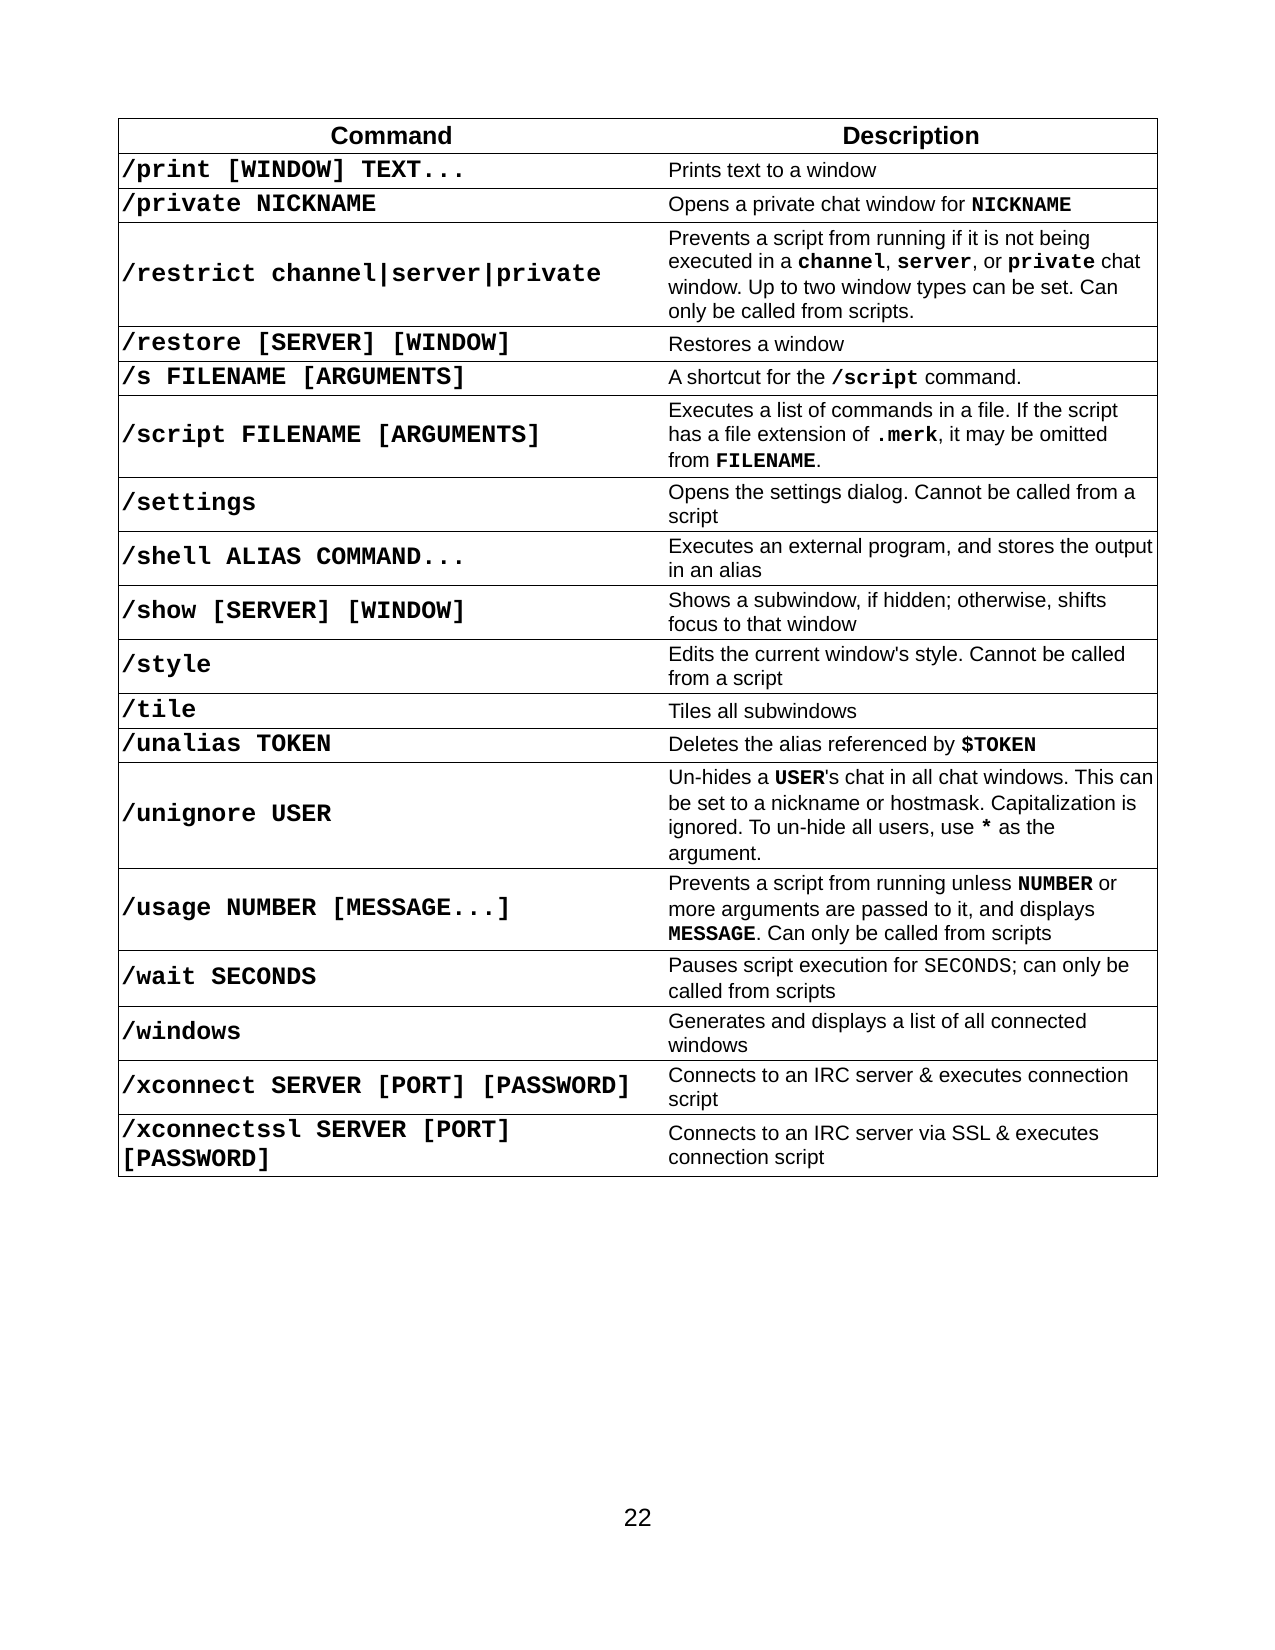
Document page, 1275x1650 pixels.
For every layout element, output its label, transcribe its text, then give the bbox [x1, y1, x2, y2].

table_cell Pauses script execution for SECONDS; can only be called from scripts [665, 951, 1157, 1006]
table_cell /script FILENAME [ARGUMENTS] [119, 396, 665, 477]
table_cell /shell ALIAS COMMAND... [119, 532, 665, 585]
table_cell /s FILENAME [ARGUMENTS] [119, 362, 665, 395]
table_cell Prints text to a window [665, 154, 1157, 187]
table_cell Connects to an IRC server via SSL & executes connection script [665, 1115, 1157, 1176]
table_cell Executes a list of commands in a file. If the script has a file extension of .merk, it may be omitted from FILENAME. [665, 396, 1157, 477]
table_cell /style [119, 640, 665, 693]
table_cell /usage NUMBER [MESSAGE...] [119, 869, 665, 949]
table_cell A shortcut for the /script command. [665, 362, 1157, 395]
table_cell Shows a subwindow, if hidden; otherwise, shifts focus to that window [665, 586, 1157, 639]
table_cell Restores a window [665, 327, 1157, 361]
table_cell Un-hides a USER's chat in all chat windows. This can be set to a nickname or hostmask. Capitalization is ignored. To un-hide all users, use * as the argument. [665, 763, 1157, 868]
table_cell /xconnectssl SERVER [PORT] [PASSWORD] [119, 1115, 665, 1176]
table_header Description [665, 119, 1157, 153]
table_cell Generates and displays a list of all connected windows [665, 1007, 1157, 1059]
table_cell /show [SERVER] [WINDOW] [119, 586, 665, 639]
table_cell Deletes the alias referenced by $TOKEN [665, 729, 1157, 762]
table_cell /unignore USER [119, 763, 665, 868]
table_cell Prevents a script from running if it is not being executed in a channel, server, or private chat window. Up to two window types can be set. Can only be called from scripts. [665, 223, 1157, 326]
table_cell /private NICKNAME [119, 189, 665, 222]
table_cell /restrict channel|server|private [119, 223, 665, 326]
table_cell Prevents a script from running unless NUMBER or more arguments are passed to it, and displays MESSAGE. Can only be called from scripts [665, 869, 1157, 949]
table_cell Connects to an IRC server & executes connection script [665, 1061, 1157, 1114]
table_cell Tiles all subwindows [665, 694, 1157, 728]
table_cell Edits the current window's style. Cannot be called from a script [665, 640, 1157, 693]
table_cell /print [WINDOW] TEXT... [119, 154, 665, 187]
table_cell /windows [119, 1007, 665, 1059]
table_cell Opens the settings dialog. Cannot be called from a script [665, 478, 1157, 531]
table_cell /wait SECONDS [119, 951, 665, 1006]
table_cell Executes an external program, and stores the output in an alias [665, 532, 1157, 585]
table_cell /tile [119, 694, 665, 728]
table_cell /unalias TOKEN [119, 729, 665, 762]
table_cell /settings [119, 478, 665, 531]
table_cell Opens a private chat window for NICKNAME [665, 189, 1157, 222]
table_header Command [119, 119, 665, 153]
table_cell /restore [SERVER] [WINDOW] [119, 327, 665, 361]
table_cell /xconnect SERVER [PORT] [PASSWORD] [119, 1061, 665, 1114]
